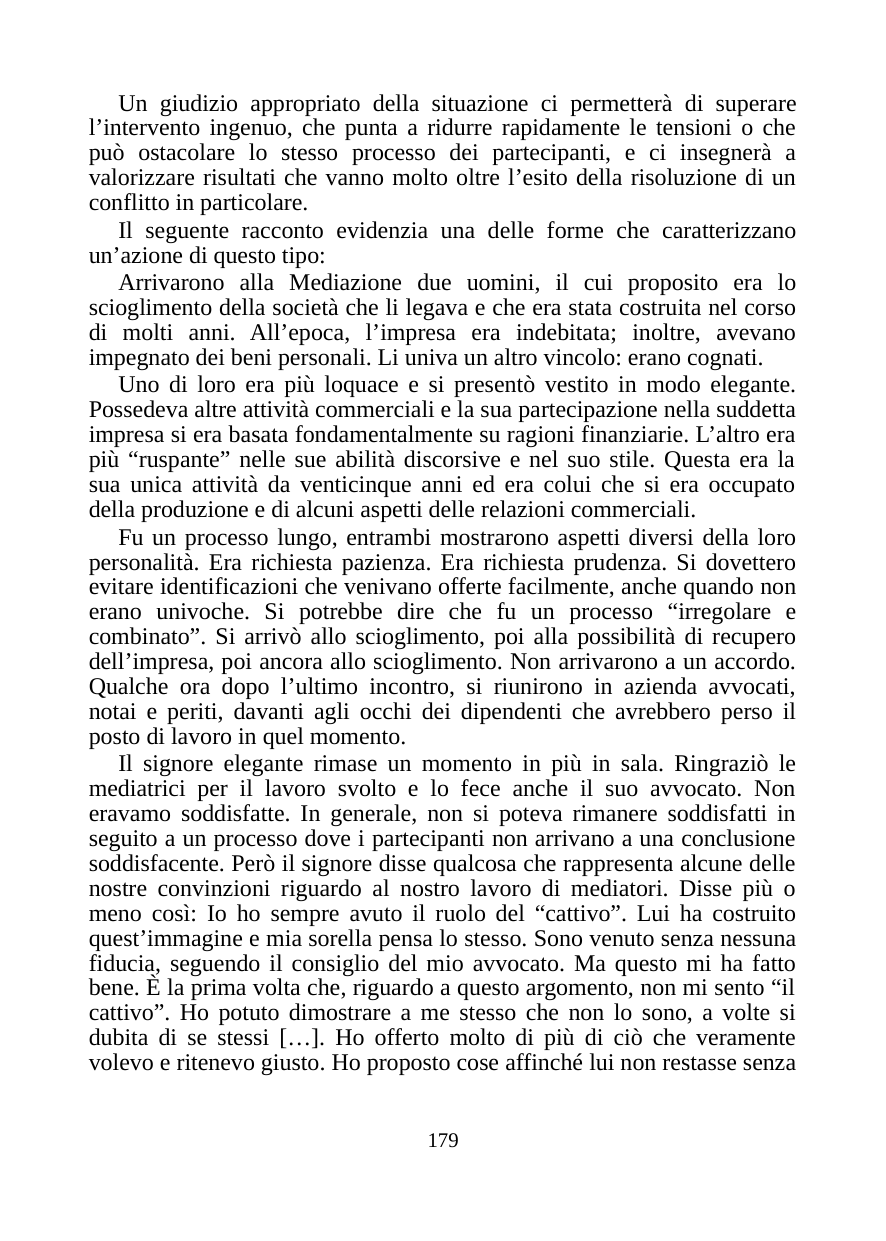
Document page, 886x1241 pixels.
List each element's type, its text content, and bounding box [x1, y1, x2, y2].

text Il seguente racconto evidenzia una delle forme che caratterizzano un’azione di questo tipo: [88, 216, 797, 268]
text Il signore elegante rimase un momento in più in sala. Ringraziò le mediatrici per il lavoro svolto e lo fece anche il suo avvocato. Non eravamo soddisfatte. In generale, non si poteva rimanere soddisfatti in seguito a un processo dove i partecipanti non arrivano a una conclusione soddisfacente. Però il signore disse qualcosa che rappresenta alcune delle nostre convinzioni riguardo al nostro lavoro di mediatori. Disse più o meno così: Io ho sempre avuto il ruolo del “cattivo”. Lui ha costruito quest’immagine e mia sorella pensa lo stesso. Sono venuto senza nessuna fiducia, seguendo il consiglio del mio avvocato. Ma questo mi ha fatto bene. È la prima volta che, riguardo a questo argomento, non mi sento “il cattivo”. Ho potuto dimostrare a me stesso che non lo sono, a volte si dubita di se stessi […]. Ho offerto molto di più di ciò che veramente volevo e ritenevo giusto. Ho proposto cose affinché lui non restasse senza [88, 749, 797, 1076]
text Un giudizio appropriato della situazione ci permetterà di superare l’intervento ingenuo, che punta a ridurre rapidamente le tensioni o che può ostacolare lo stesso processo dei partecipanti, e ci insegnerà a valorizzare risultati che vanno molto oltre l’esito della risoluzione di un conflitto in particolare. [88, 88, 797, 216]
text Uno di loro era più loquace e si presentò vestito in modo elegante. Possedeva altre attività commerciali e la sua partecipazione nella suddetta impresa si era basata fondamentalmente su ragioni finanziarie. L’altro era più “ruspante” nelle sue abilità discorsive e nel suo stile. Questa era la sua unica attività da venticinque anni ed era colui che si era occupato della produzione e di alcuni aspetti delle relazioni commerciali. [88, 371, 797, 523]
text Arrivarono alla Mediazione due uomini, il cui proposito era lo scioglimento della società che li legava e che era stata costruita nel corso di molti anni. All’epoca, l’impresa era indebitata; inoltre, avevano impegnato dei beni personali. Li univa un altro vincolo: erano cognati. [88, 268, 797, 371]
text Fu un processo lungo, entrambi mostrarono aspetti diversi della loro personalità. Era richiesta pazienza. Era richiesta prudenza. Si dovettero evitare identificazioni che venivano offerte facilmente, anche quando non erano univoche. Si potrebbe dire che fu un processo “irregolare e combinato”. Si arrivò allo scioglimento, poi alla possibilità di recupero dell’impresa, poi ancora allo scioglimento. Non arrivarono a un accordo. Qualche ora dopo l’ultimo incontro, si riunirono in azienda avvocati, notai e periti, davanti agli occhi dei dipendenti che avrebbero perso il posto di lavoro in quel momento. [88, 523, 797, 749]
